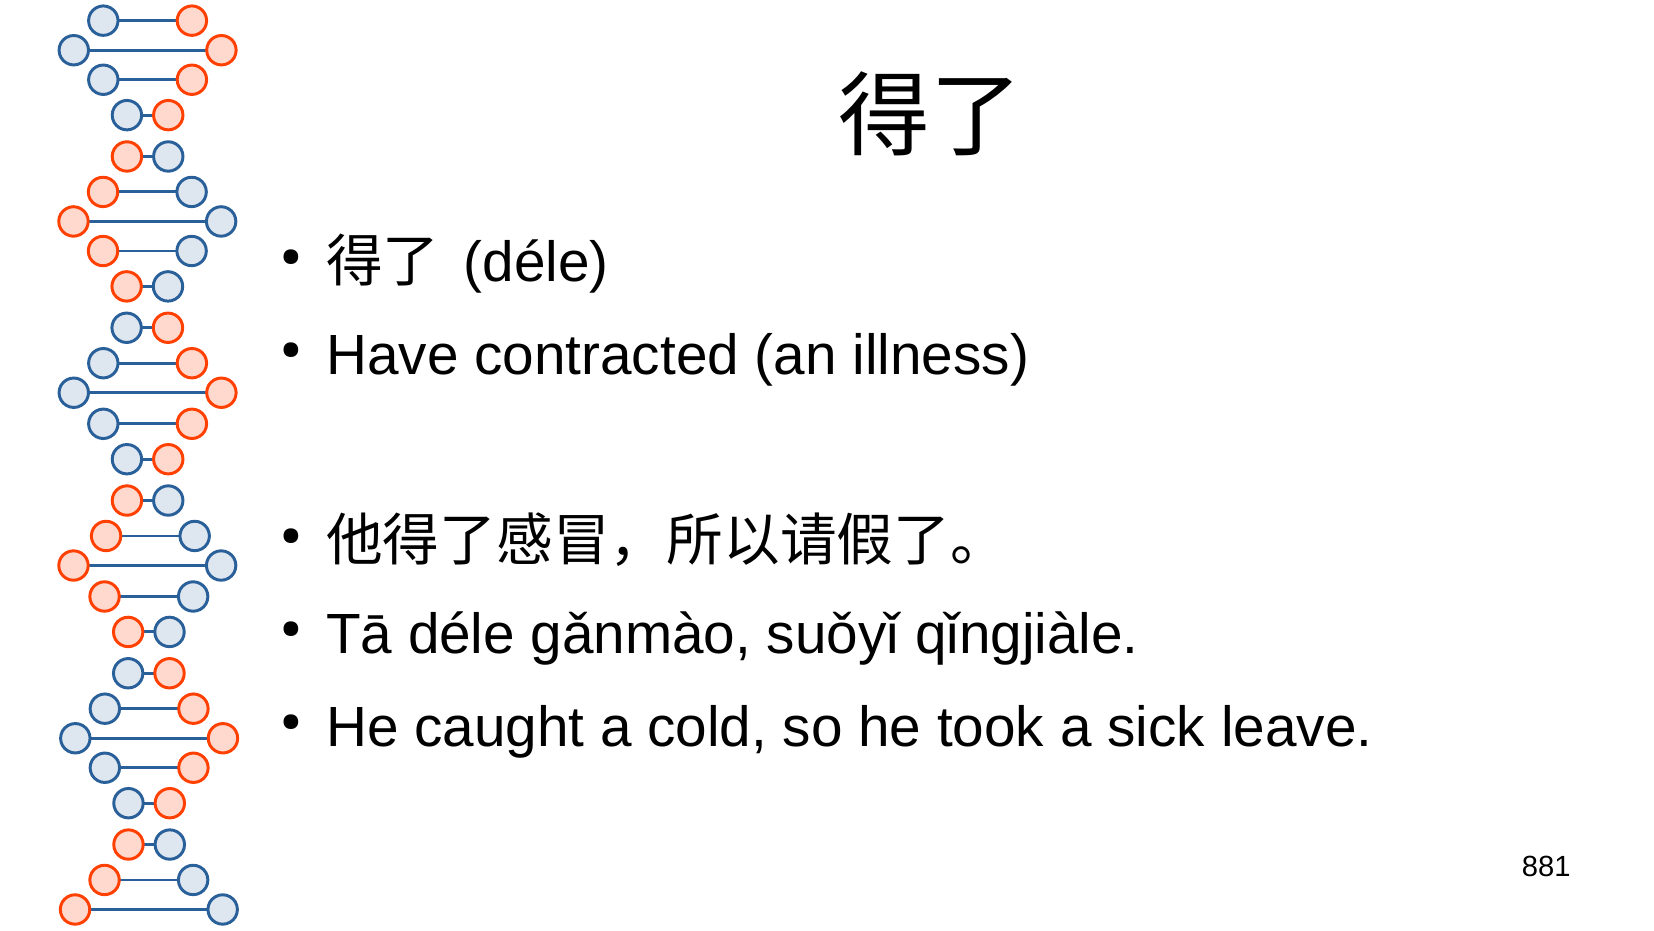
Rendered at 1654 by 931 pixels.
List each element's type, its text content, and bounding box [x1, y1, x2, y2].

title 得了 [265, 35, 1595, 189]
list 得了 (déle) Have contracted (an illness) 他得了感冒，所以请假了。 Tā déle gǎnmào, suǒyǐ qǐngjiàle. He caught a cold, so he took a sick leave. [265, 224, 1595, 764]
